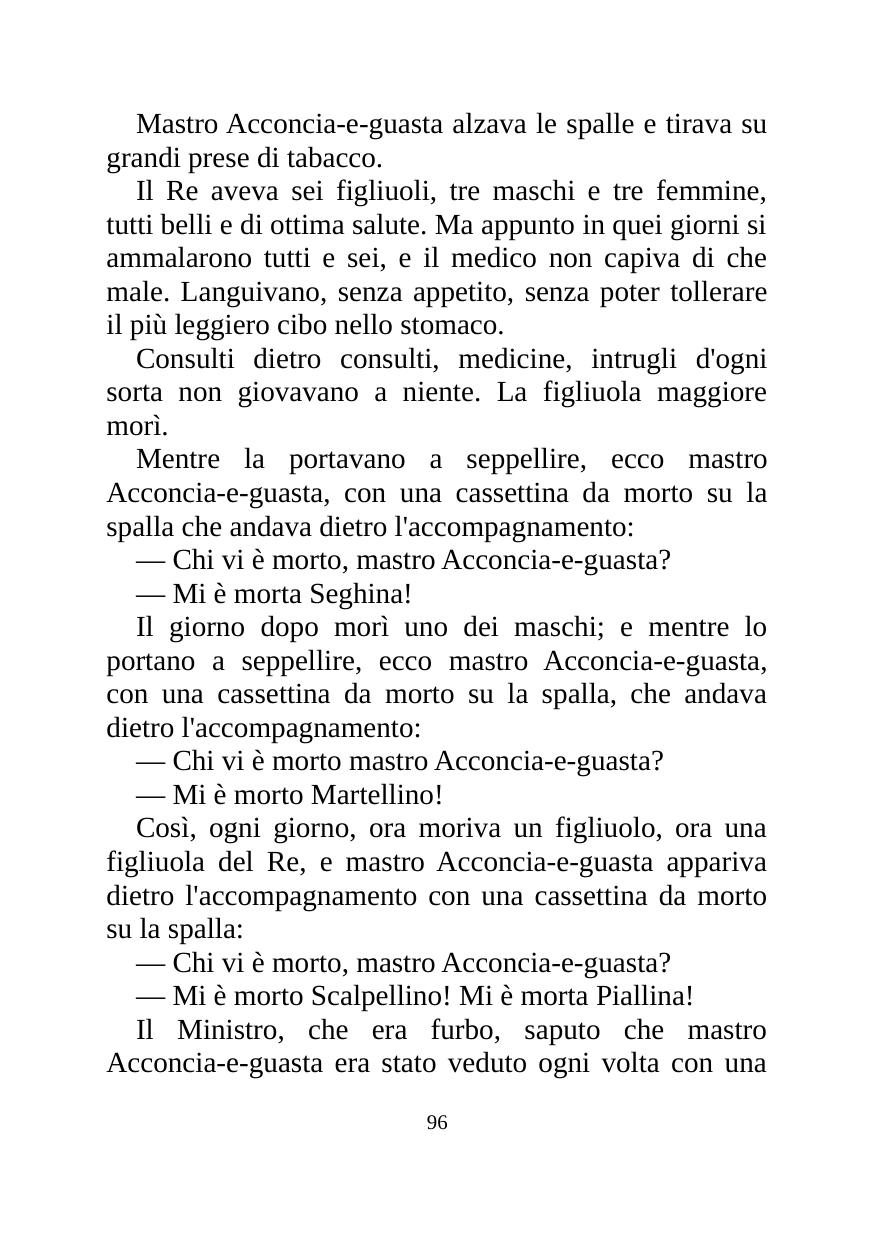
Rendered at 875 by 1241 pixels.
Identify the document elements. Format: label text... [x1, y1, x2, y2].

text Consulti dietro consulti, medicine, intrugli d'ogni sorta non giovavano a niente. La figliuola maggiore morì. [106, 341, 768, 442]
text — Chi vi è morto, mastro Acconcia-e-guasta? [106, 945, 768, 978]
text Il Ministro, che era furbo, saputo che mastro Acconcia-e-guasta era stato veduto ogni volta con una [106, 1012, 768, 1079]
text — Mi è morto Martellino! [106, 777, 768, 811]
text — Mi è morto Scalpellino! Mi è morta Piallina! [106, 978, 768, 1012]
text — Chi vi è morto mastro Acconcia-e-guasta? [106, 743, 768, 777]
text Il giorno dopo morì uno dei maschi; e mentre lo portano a seppellire, ecco mastro Acconcia-e-guasta, con una cassettina da morto su la spalla, che andava dietro l'accompagnamento: [106, 609, 768, 743]
text Il Re aveva sei figliuoli, tre maschi e tre femmine, tutti belli e di ottima salute. Ma appunto in quei giorni si ammalarono tutti e sei, e il medico non capiva di che male. Languivano, senza appetito, senza poter tollerare il più leggiero cibo nello stomaco. [106, 173, 768, 341]
text Mastro Acconcia-e-guasta alzava le spalle e tirava su grandi prese di tabacco. [106, 106, 768, 173]
text — Chi vi è morto, mastro Acconcia-e-guasta? [106, 542, 768, 576]
text Così, ogni giorno, ora moriva un figliuolo, ora una figliuola del Re, e mastro Acconcia-e-guasta appariva dietro l'accompagnamento con una cassettina da morto su la spalla: [106, 811, 768, 945]
text — Mi è morta Seghina! [106, 576, 768, 609]
text Mentre la portavano a seppellire, ecco mastro Acconcia-e-guasta, con una cassettina da morto su la spalla che andava dietro l'accompagnamento: [106, 442, 768, 542]
